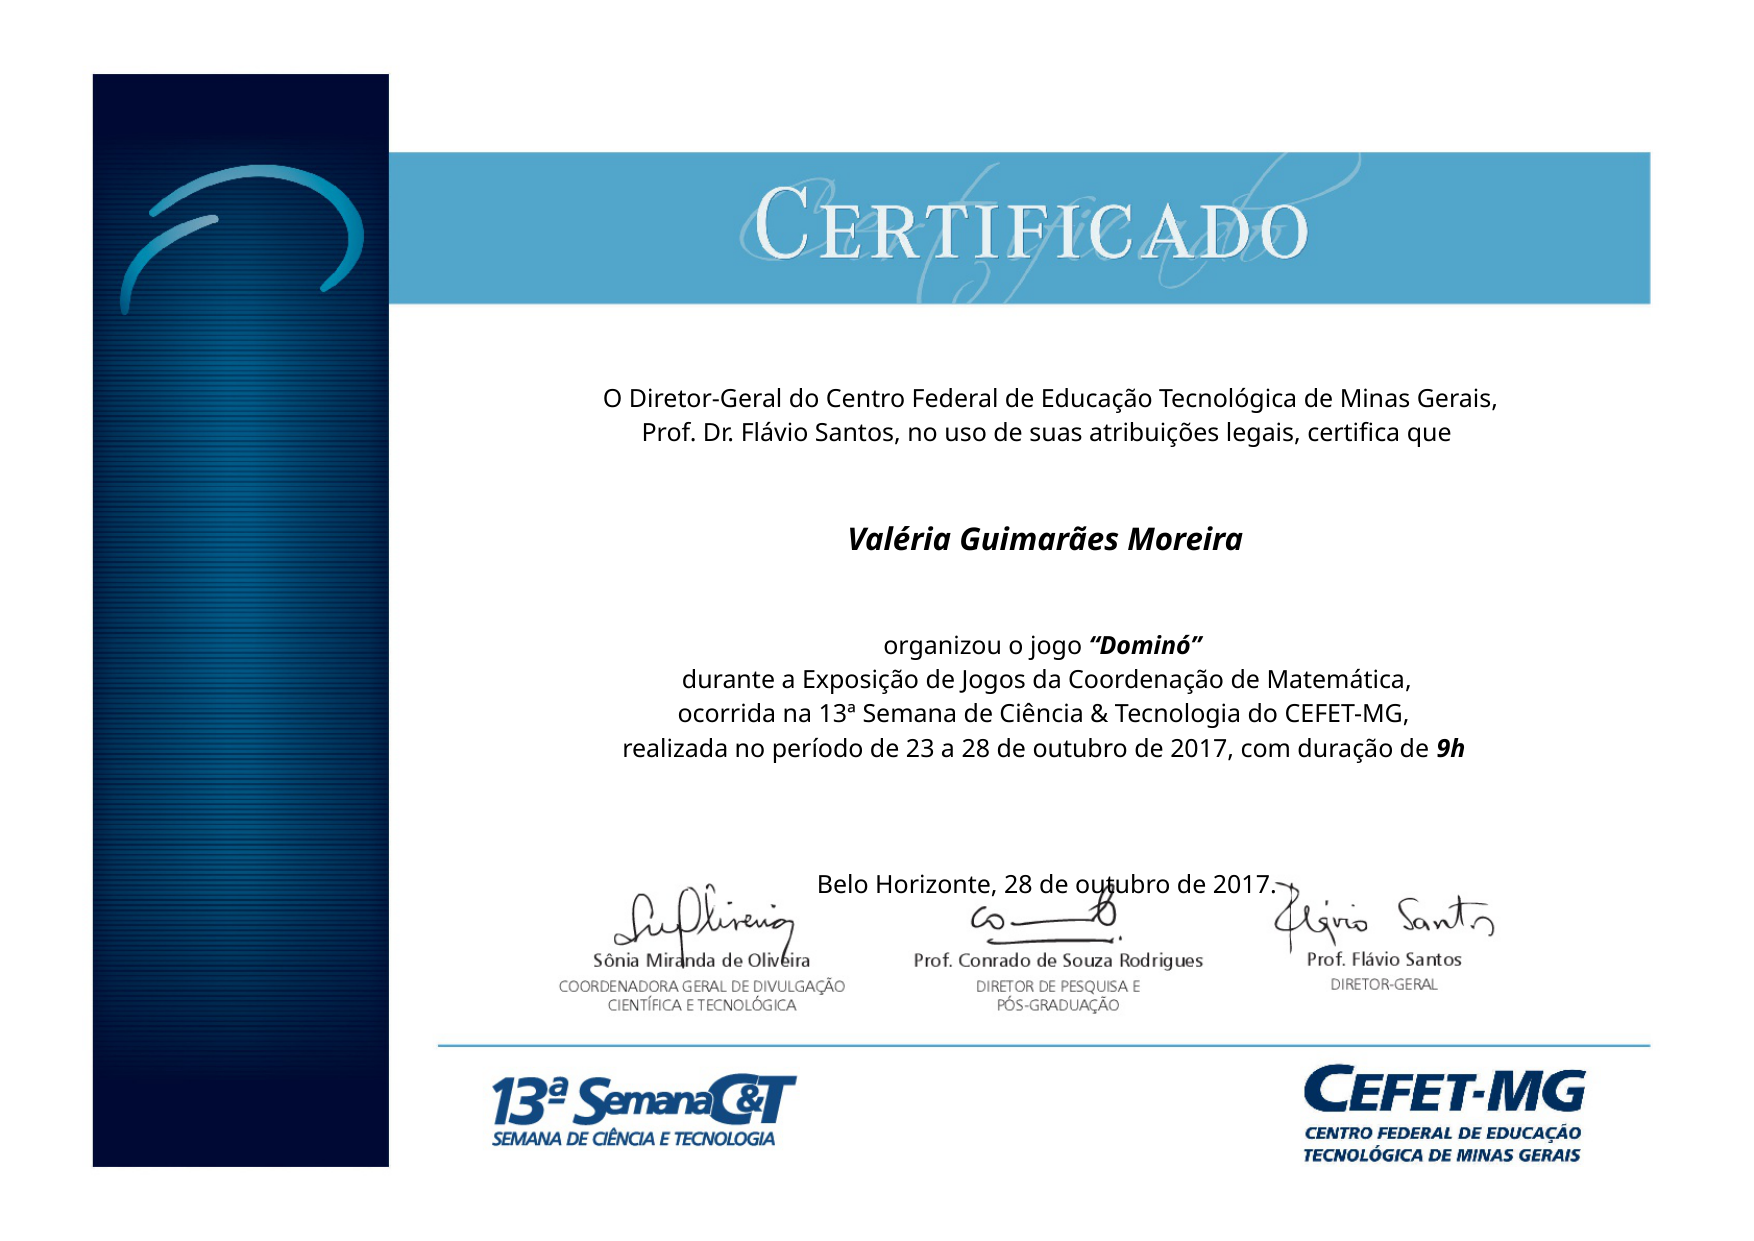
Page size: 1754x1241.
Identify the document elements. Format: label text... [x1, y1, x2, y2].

picture [476, 901, 1277, 1021]
picture [476, 764, 1277, 866]
picture [476, 449, 1277, 517]
text organizou o jogo “Dominó” [340, 628, 1754, 662]
text Belo Horizonte, 28 de outubro de 2017. [340, 866, 1754, 901]
text durante a Exposição de Jogos da Coordenação de Matemática, [340, 662, 1754, 696]
picture [476, 220, 1277, 381]
picture [476, 560, 1277, 628]
text realizada no período de 23 a 28 de outubro de 2017, com duração de 9h [340, 730, 1754, 764]
text O Diretor-Geral do Centro Federal de Educação Tecnológica de Minas Gerais, [0, 381, 1754, 415]
text Valéria Guimarães Moreira [340, 517, 1754, 560]
text ocorrida na 13ª Semana de Ciência & Tecnologia do CEFET-MG, [340, 696, 1754, 730]
text Prof. Dr. Flávio Santos, no uso de suas atribuições legais, certifica que [340, 415, 1754, 449]
